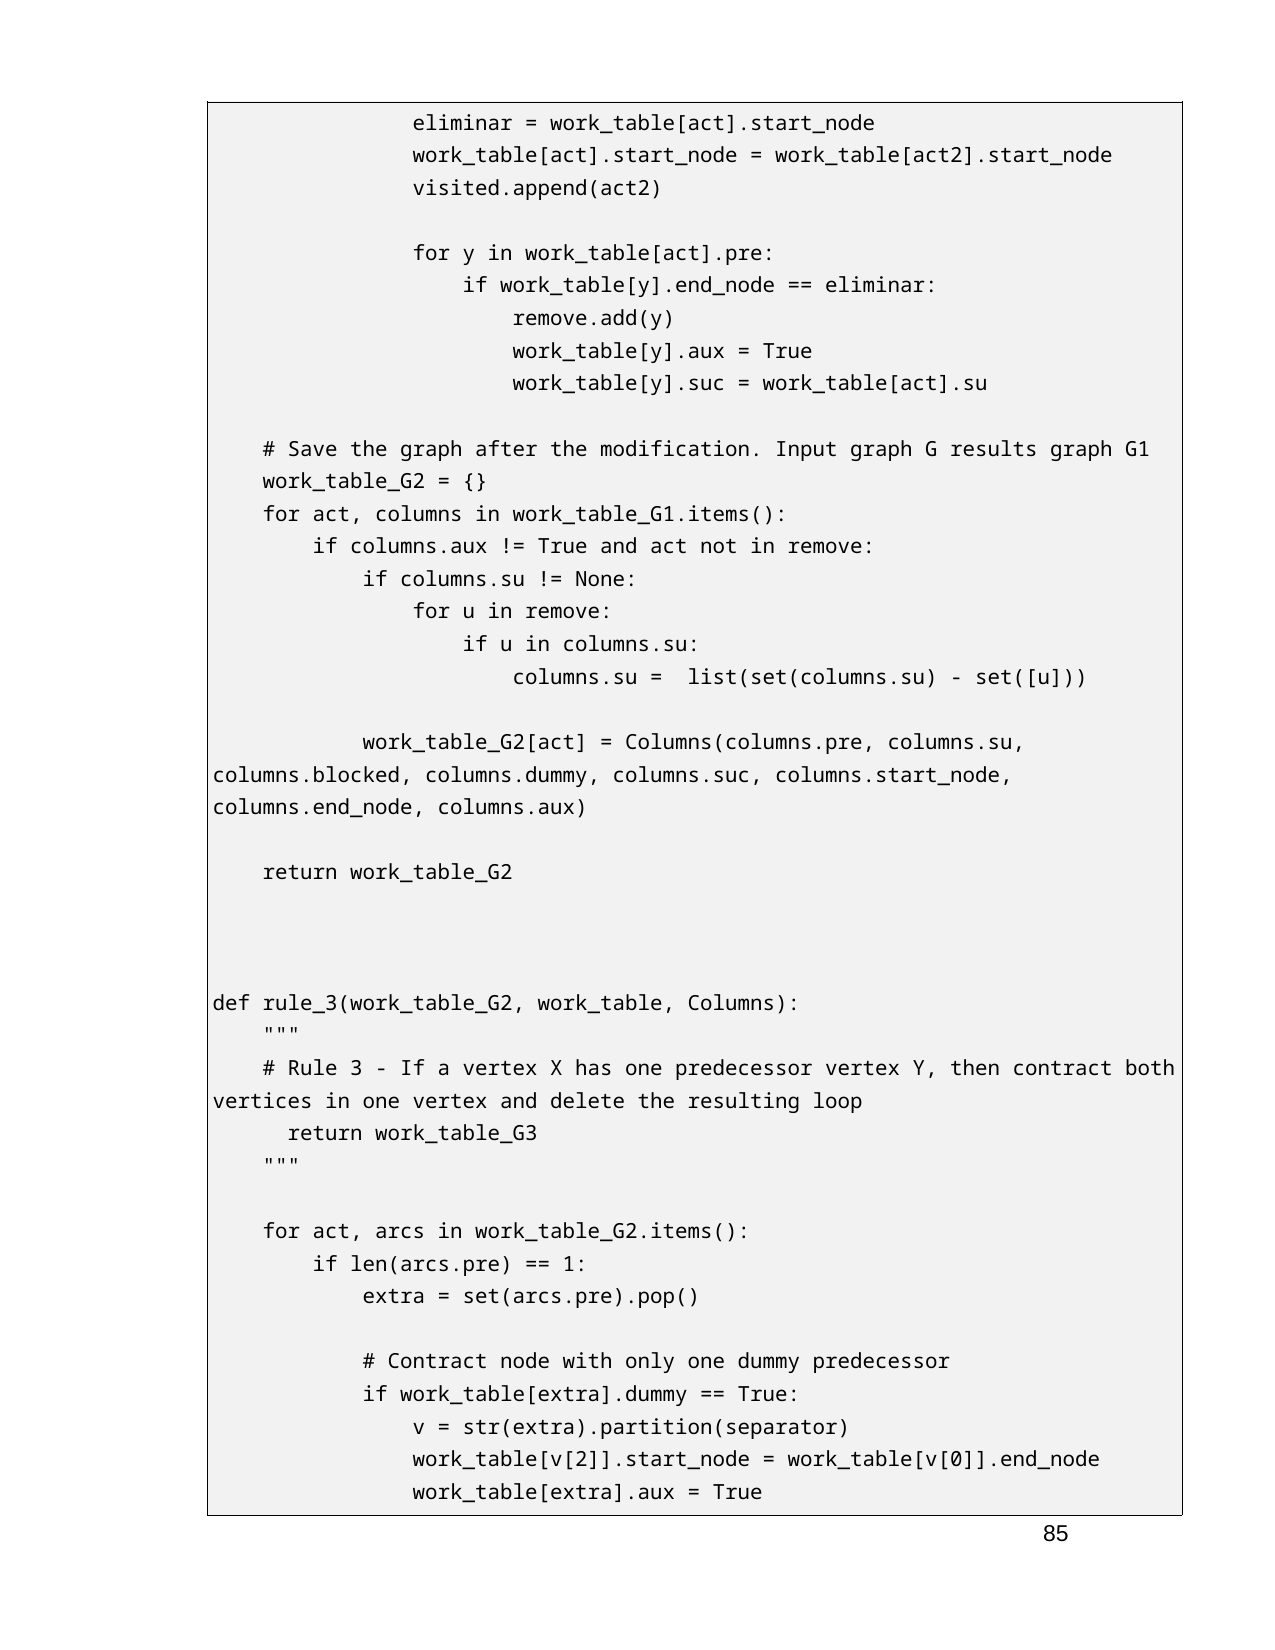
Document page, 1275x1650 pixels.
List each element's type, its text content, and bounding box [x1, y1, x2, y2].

table_header eliminar = work_table[act].start_node work_table[act].start_node = work_table[act2].start_node visited.append(act2) for y in work_table[act].pre: if work_table[y].end_node == eliminar: remove.add(y) work_table[y].aux = True work_table[y].suc = work_table[act].su # Save the graph after the modification. Input graph G results graph G1 work_table_G2 = {} for act, columns in work_table_G1.items(): if columns.aux != True and act not in remove: if columns.su != None: for u in remove: if u in columns.su: columns.su = list(set(columns.su) - set([u])) work_table_G2[act] = Columns(columns.pre, columns.su, columns.blocked, columns.dummy, columns.suc, columns.start_node, columns.end_node, columns.aux) return work_table_G2 def rule_3(work_table_G2, work_table, Columns): """ # Rule 3 - If a vertex X has one predecessor vertex Y, then contract both vertices in one vertex and delete the resulting loop return work_table_G3 """ for act, arcs in work_table_G2.items(): if len(arcs.pre) == 1: extra = set(arcs.pre).pop() # Contract node with only one dummy predecessor if work_table[extra].dummy == True: v = str(extra).partition(separator) work_table[v[2]].start_node = work_table[v[0]].end_node work_table[extra].aux = True [208, 103, 1182, 1515]
